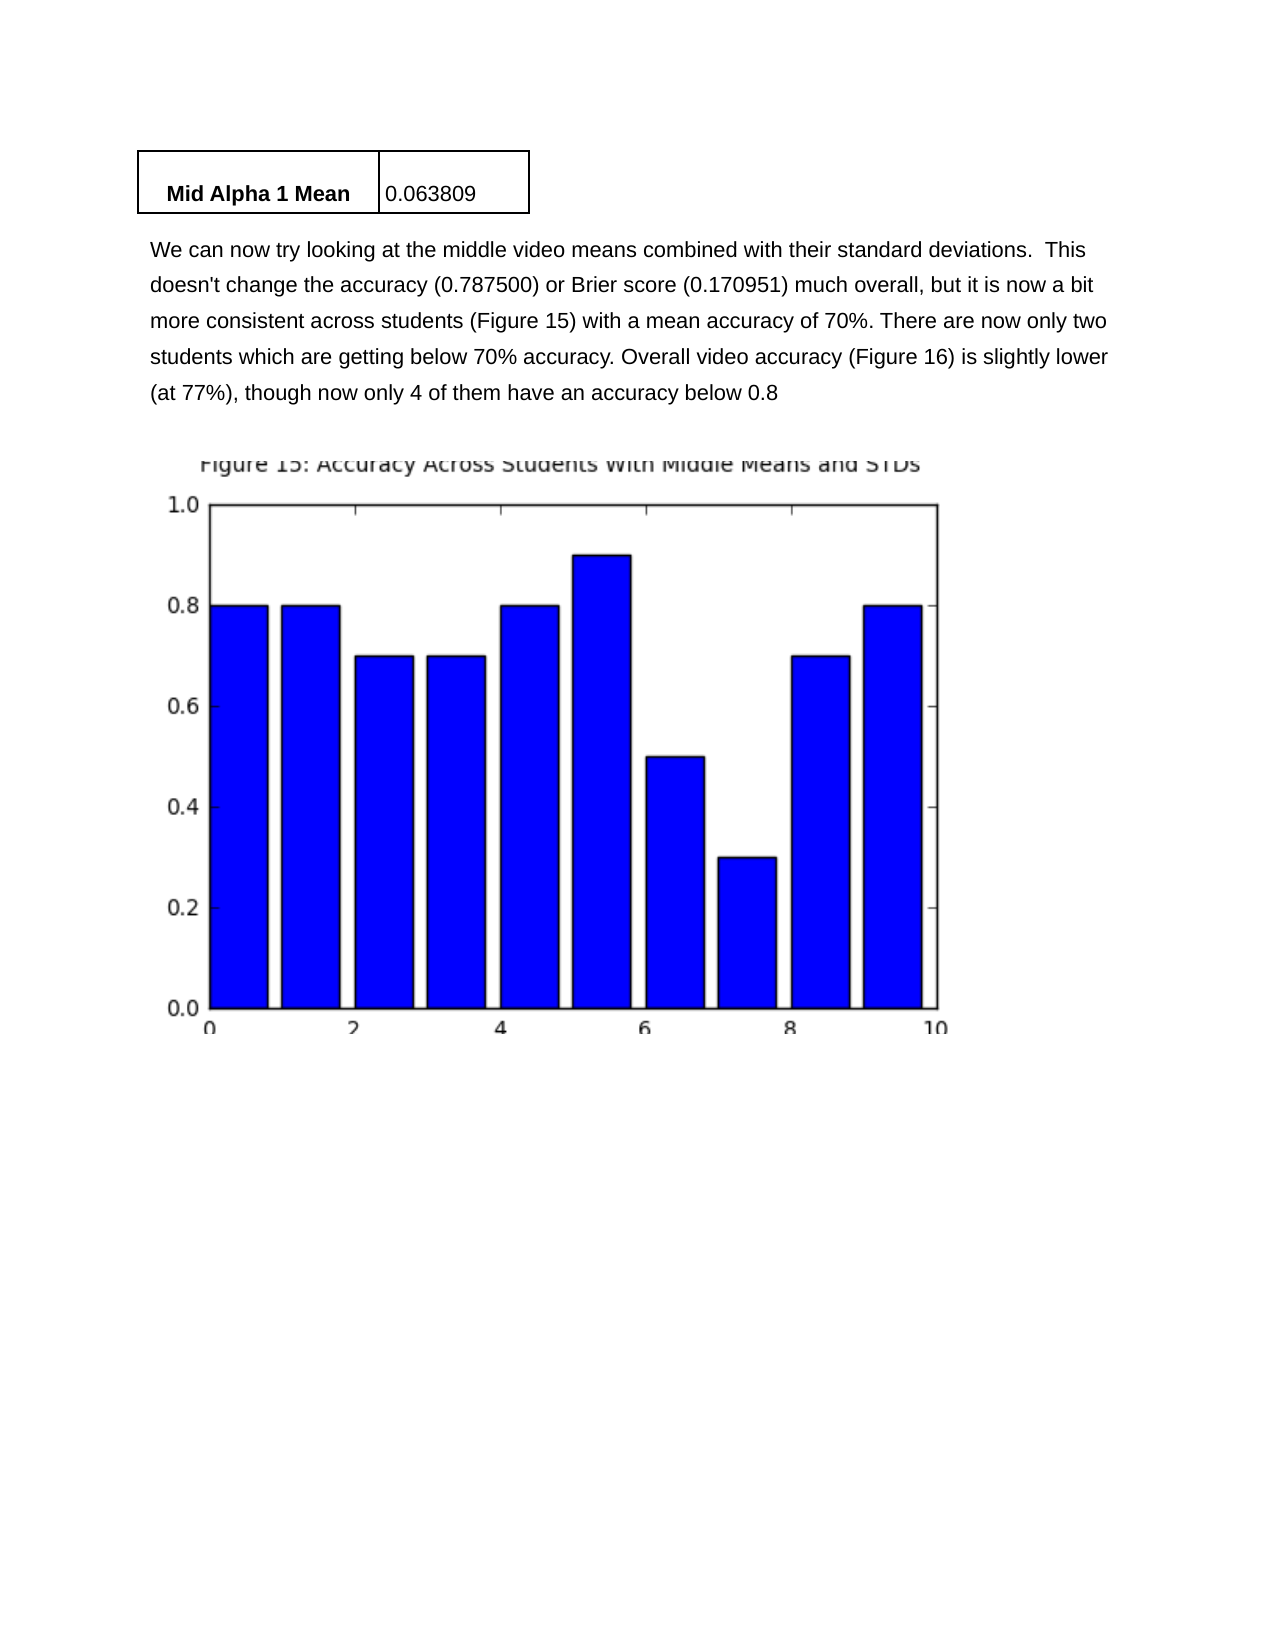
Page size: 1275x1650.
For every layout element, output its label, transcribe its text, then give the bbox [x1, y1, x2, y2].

picture [150, 461, 964, 1034]
table_cell Mid Alpha 1 Mean [139, 152, 378, 212]
text We can now try looking at the middle video means combined with their standard deviations. This doesn't change the accuracy (0.787500) or Brier score (0.170951) much overall, but it is now a bit more consistent across students (Figure 15) with a mean accuracy of 70%. There are now only two students which are getting below 70% accuracy. Overall video accuracy (Figure 16) is slightly lower (at 77%), though now only 4 of them have an accuracy below 0.8 [150, 237, 1125, 405]
table_cell 0.063809 [380, 152, 528, 212]
